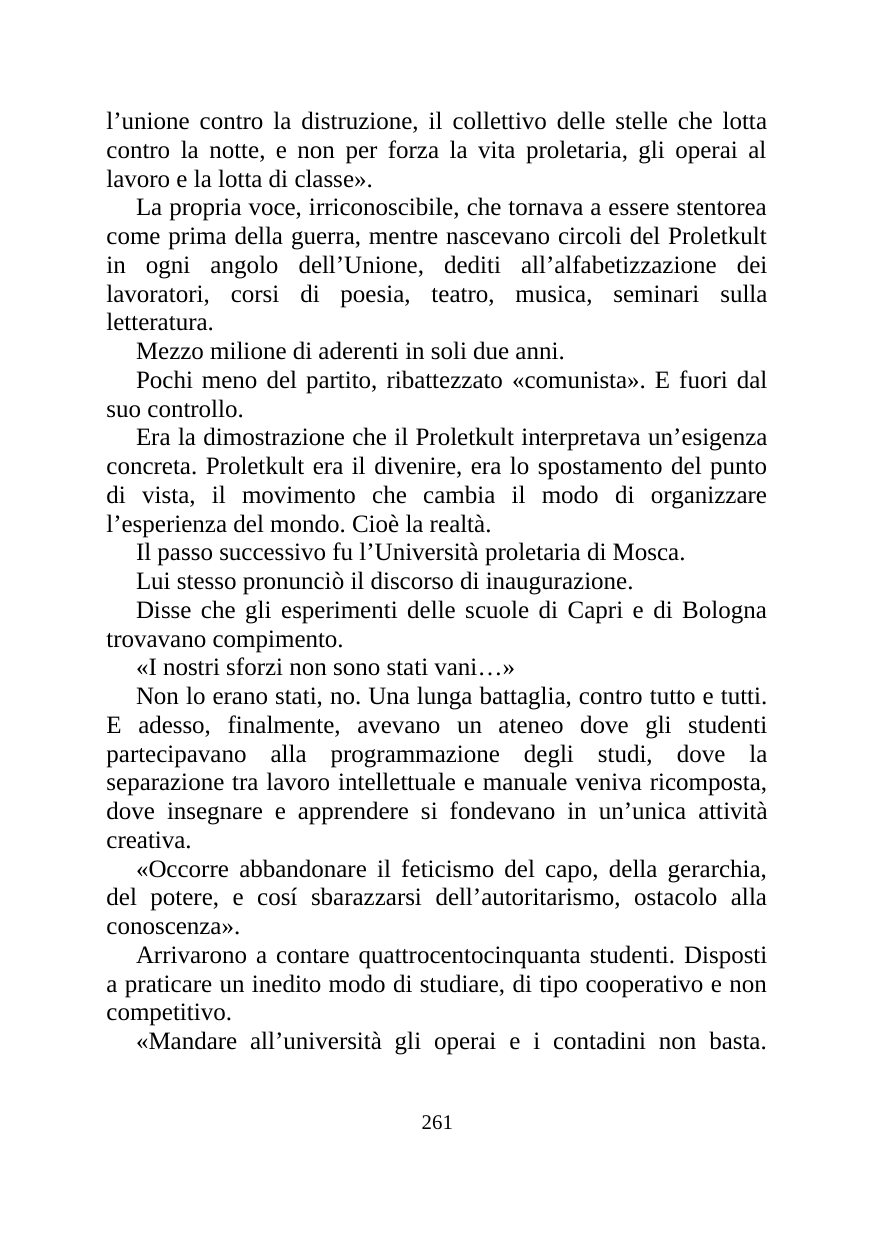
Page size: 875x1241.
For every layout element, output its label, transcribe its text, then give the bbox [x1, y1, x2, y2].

text Pochi meno del partito, ribattezzato «comunista». E fuori dal suo controllo. [106, 365, 768, 422]
text l’unione contro la distruzione, il collettivo delle stelle che lotta contro la notte, e non per forza la vita proletaria, gli operai al lavoro e la lotta di classe». [106, 106, 768, 192]
text La propria voce, irriconoscibile, che tornava a essere stentorea come prima della guerra, mentre nascevano circoli del Proletkult in ogni angolo dell’Unione, dediti all’alfabetizzazione dei lavoratori, corsi di poesia, teatro, musica, seminari sulla letteratura. [106, 192, 768, 336]
text Non lo erano stati, no. Una lunga battaglia, contro tutto e tutti. E adesso, finalmente, avevano un ateneo dove gli studenti partecipavano alla programmazione degli studi, dove la separazione tra lavoro intellettuale e manuale veniva ricomposta, dove insegnare e apprendere si fondevano in un’unica attività creativa. [106, 681, 768, 854]
text «Mandare all’università gli operai e i contadini non basta. [106, 1026, 768, 1055]
text Arrivarono a contare quattrocentocinquanta studenti. Disposti a praticare un inedito modo di studiare, di tipo cooperativo e non competitivo. [106, 940, 768, 1026]
text «Occorre abbandonare il feticismo del capo, della gerarchia, del potere, e cosí sbarazzarsi dell’autoritarismo, ostacolo alla conoscenza». [106, 854, 768, 940]
text Il passo successivo fu l’Università proletaria di Mosca. [106, 537, 768, 566]
text Era la dimostrazione che il Proletkult interpretava un’esigenza concreta. Proletkult era il divenire, era lo spostamento del punto di vista, il movimento che cambia il modo di organizzare l’esperienza del mondo. Cioè la realtà. [106, 422, 768, 537]
text Mezzo milione di aderenti in soli due anni. [106, 336, 768, 365]
text Lui stesso pronunciò il discorso di inaugurazione. [106, 566, 768, 595]
text Disse che gli esperimenti delle scuole di Capri e di Bologna trovavano compimento. [106, 595, 768, 652]
text «I nostri sforzi non sono stati vani…» [106, 652, 768, 681]
